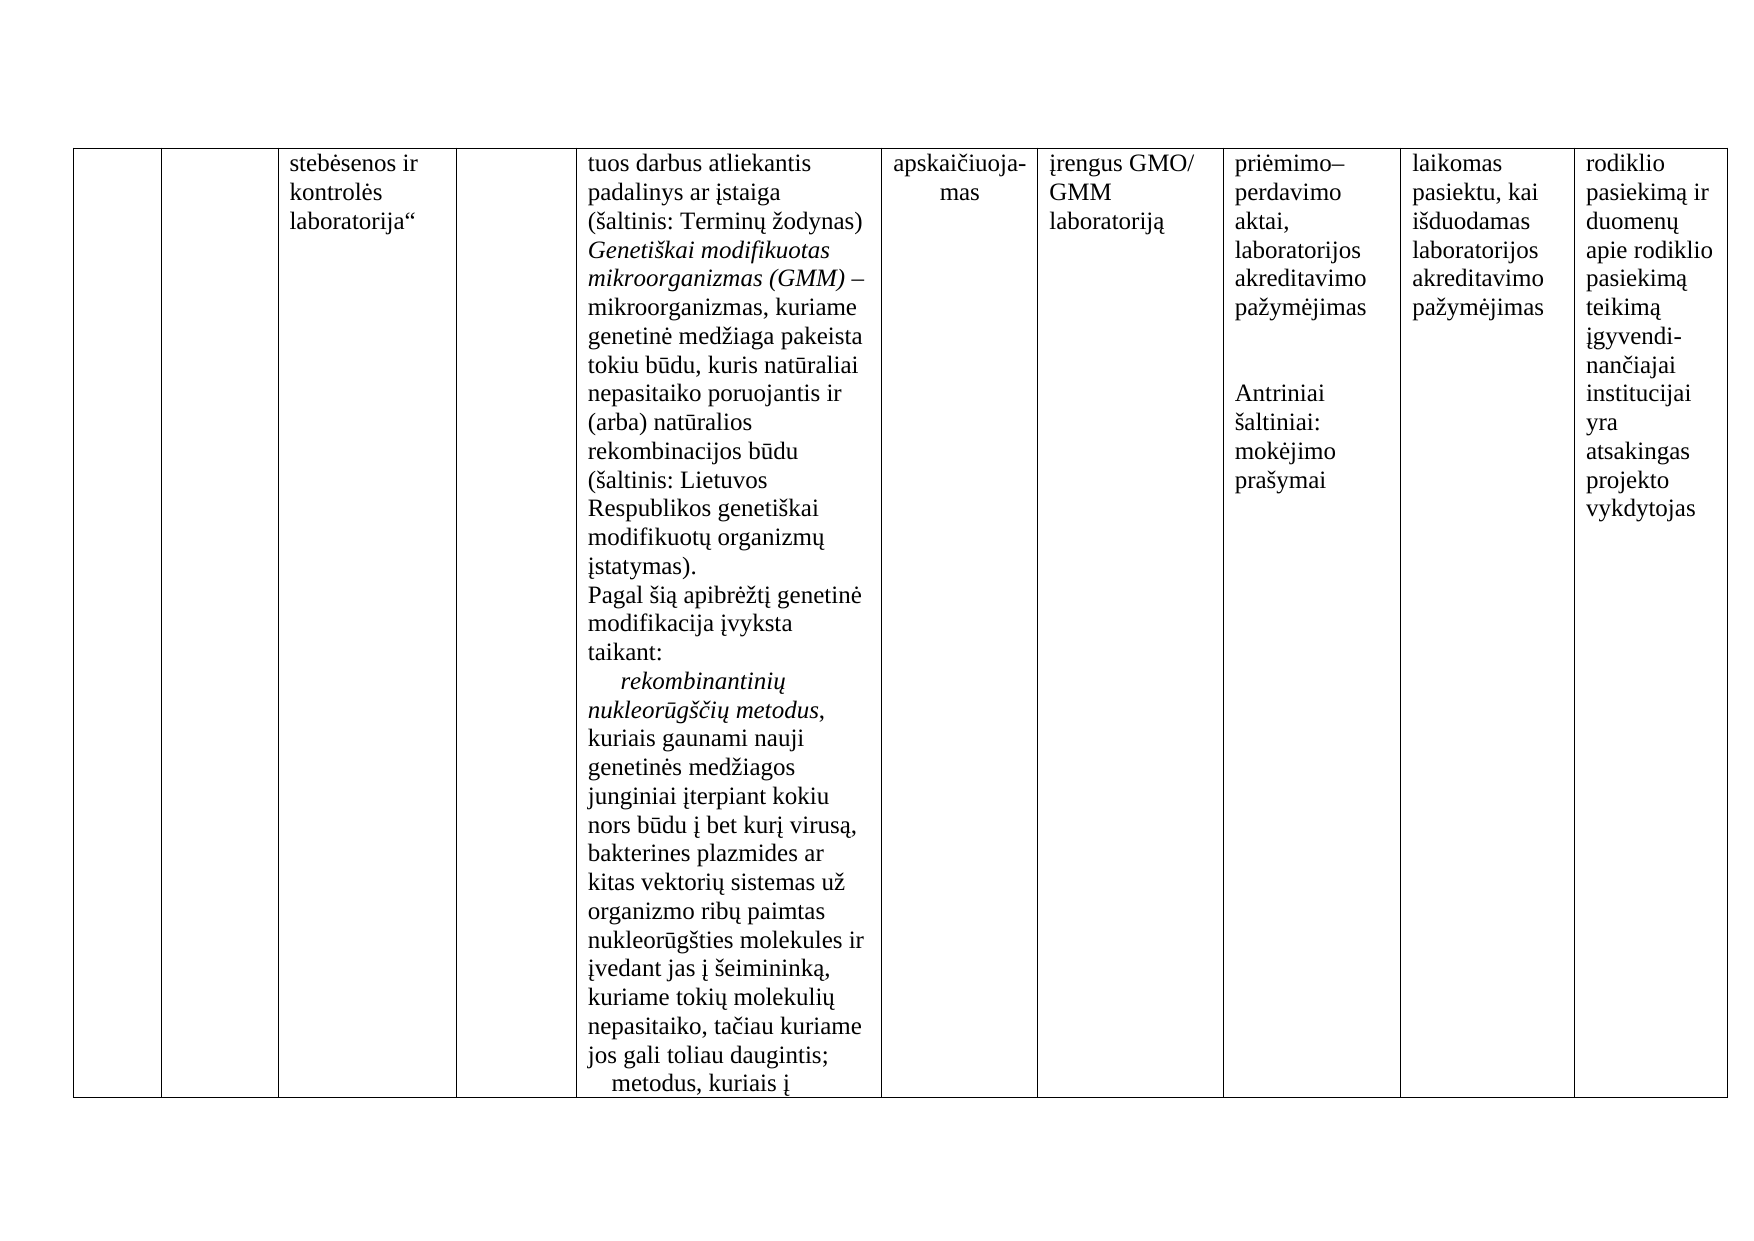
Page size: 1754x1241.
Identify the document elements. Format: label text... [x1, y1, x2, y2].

table_cell apskaičiuoja-mas [882, 149, 1037, 1097]
table_cell [162, 149, 278, 1097]
table_cell stebėsenos ir kontrolės laboratorija“ [279, 149, 456, 1097]
table_cell rodiklio pasiekimą ir duomenų apie rodiklio pasiekimą teikimą įgyvendi-nančiajai institucijai yra atsakingas projekto vykdytojas [1575, 149, 1727, 1097]
table_cell tuos darbus atliekantis padalinys ar įstaiga (šaltinis: Terminų žodynas) Genetiškai modifikuotas mikroorganizmas (GMM) – mikroorganizmas, kuriame genetinė medžiaga pakeista tokiu būdu, kuris natūraliai nepasitaiko poruojantis ir (arba) natūralios rekombinacijos būdu (šaltinis: Lietuvos Respublikos genetiškai modifikuotų organizmų įstatymas). Pagal šią apibrėžtį genetinė modifikacija įvyksta taikant: rekombinantinių nukleorūgščių metodus, kuriais gaunami nauji genetinės medžiagos junginiai įterpiant kokiu nors būdu į bet kurį virusą, bakterines plazmides ar kitas vektorių sistemas už organizmo ribų paimtas nukleorūgšties molekules ir įvedant jas į šeimininką, kuriame tokių molekulių nepasitaiko, tačiau kuriame jos gali toliau daugintis; metodus, kuriais į [577, 149, 881, 1097]
table_cell priėmimo–perdavimo aktai, laboratorijos akreditavimo pažymėjimas Antriniai šaltiniai: mokėjimo prašymai [1224, 149, 1400, 1097]
table_cell [457, 149, 576, 1097]
table_cell įrengus GMO/ GMM laboratoriją [1038, 149, 1223, 1097]
table_cell laikomas pasiektu, kai išduodamas laboratorijos akreditavimo pažymėjimas [1401, 149, 1574, 1097]
table_cell [74, 149, 161, 1097]
